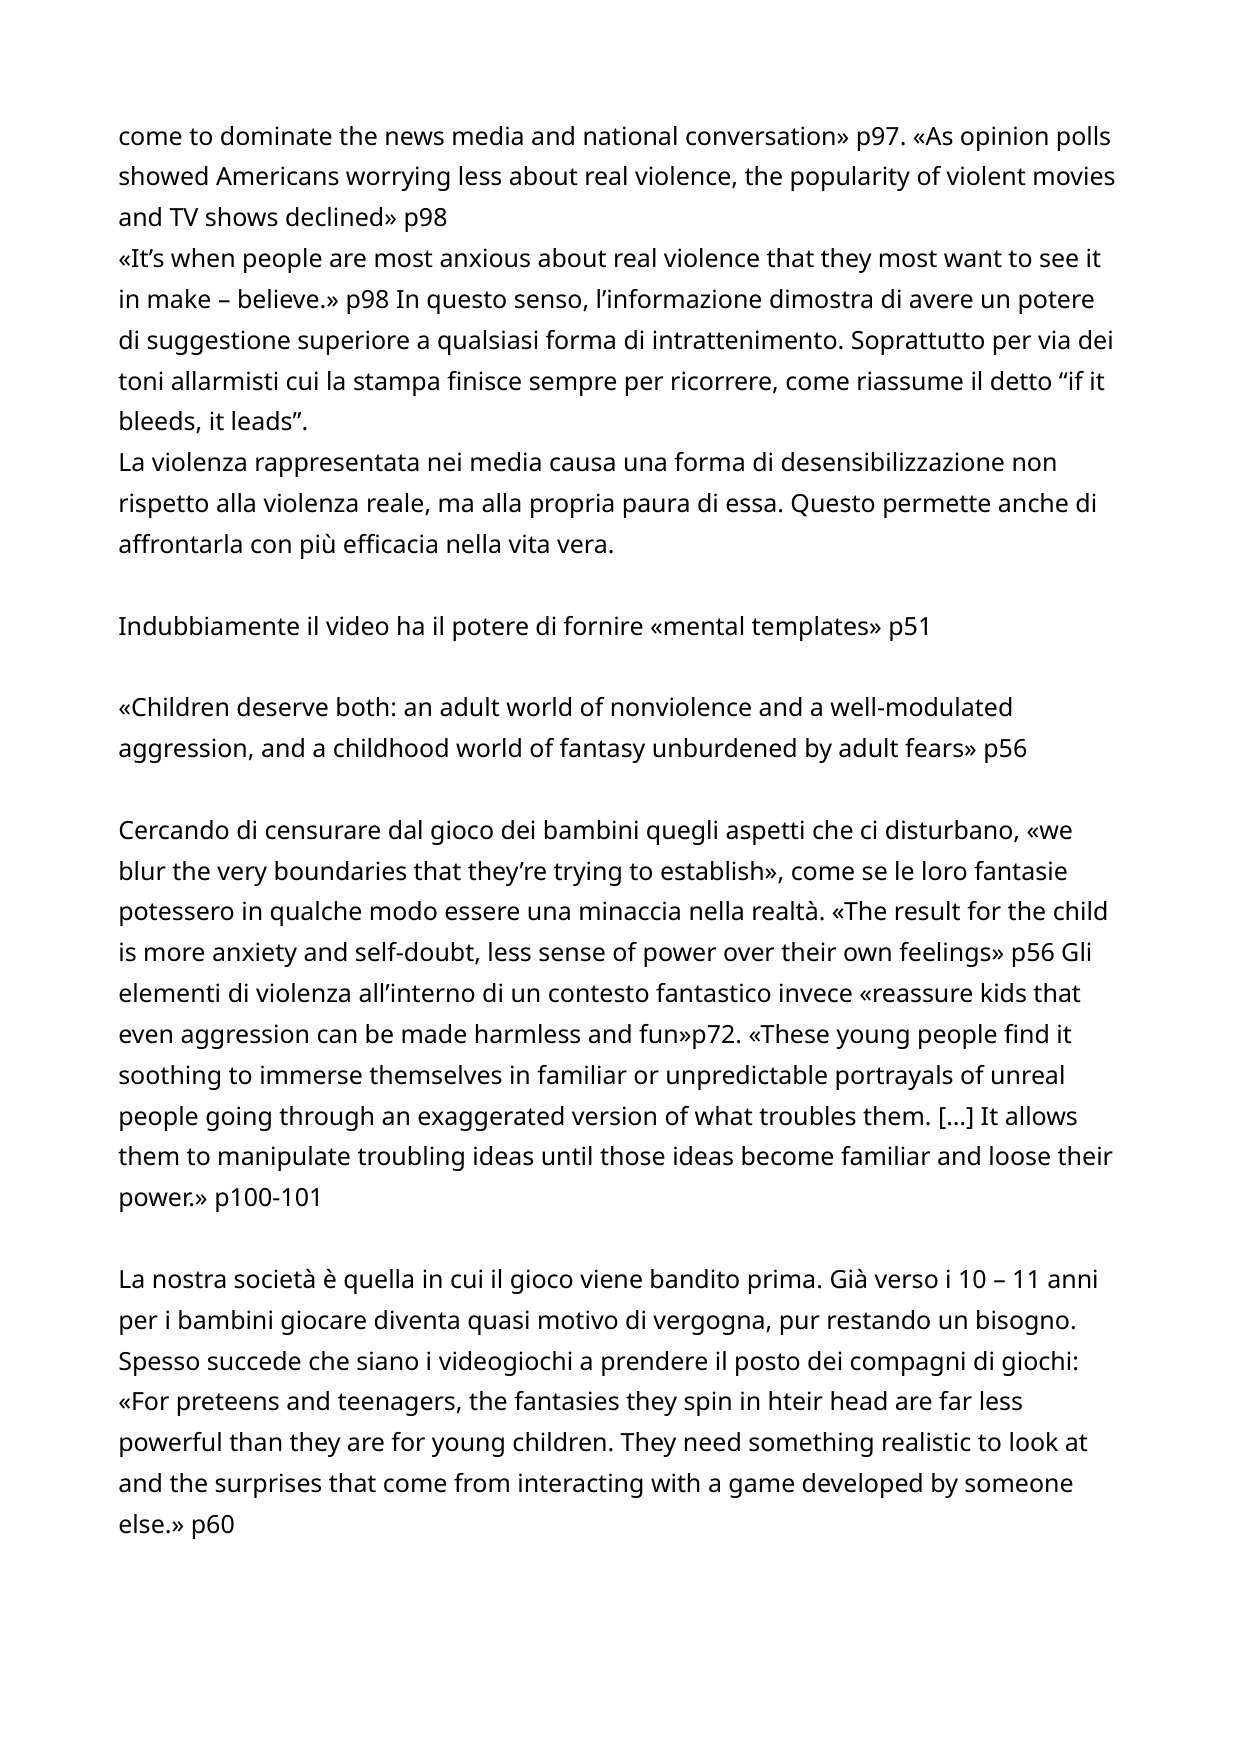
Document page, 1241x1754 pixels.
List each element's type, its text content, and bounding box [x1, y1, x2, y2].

text Indubbiamente il video ha il potere di fornire «mental templates» p51 [118, 608, 1122, 642]
text La violenza rappresentata nei media causa una forma di desensibilizzazione non rispetto alla violenza reale, ma alla propria paura di essa. Questo permette anche di affrontarla con più efficacia nella vita vera. [118, 445, 1122, 561]
text «It’s when people are most anxious about real violence that they most want to see it in make – believe.» p98 In questo senso, l’informazione dimostra di avere un potere di suggestione superiore a qualsiasi forma di intrattenimento. Soprattutto per via dei toni allarmisti cui la stampa finisce sempre per ricorrere, come riassume il detto “if it bleeds, it leads”. [118, 241, 1122, 438]
text come to dominate the news media and national conversation» p97. «As opinion polls showed Americans worrying less about real violence, the popularity of violent movies and TV shows declined» p98 [118, 118, 1122, 234]
text La nostra società è quella in cui il gioco viene bandito prima. Già verso i 10 – 11 anni per i bambini giocare diventa quasi motivo di vergogna, pur restando un bisogno. Spesso succede che siano i videogiochi a prendere il posto dei compagni di giochi: «For preteens and teenagers, the fantasies they spin in hteir head are far less powerful than they are for young children. They need something realistic to look at and the surprises that come from interacting with a game developed by someone else.» p60 [118, 1261, 1122, 1541]
text «Children deserve both: an adult world of nonviolence and a well-modulated aggression, and a childhood world of fantasy unburdened by adult fears» p56 [118, 690, 1122, 765]
text Cercando di censurare dal gioco dei bambini quegli aspetti che ci disturbano, «we blur the very boundaries that they’re trying to establish», come se le loro fantasie potessero in qualche modo essere una minaccia nella realtà. «The result for the child is more anxiety and self-doubt, less sense of power over their own feelings» p56 Gli elementi di violenza all’interno di un contesto fantastico invece «reassure kids that even aggression can be made harmless and fun»p72. «These young people find it soothing to immerse themselves in familiar or unpredictable portrayals of unreal people going through an exaggerated version of what troubles them. […] It allows them to manipulate troubling ideas until those ideas become familiar and loose their power.» p100-101 [118, 812, 1122, 1214]
